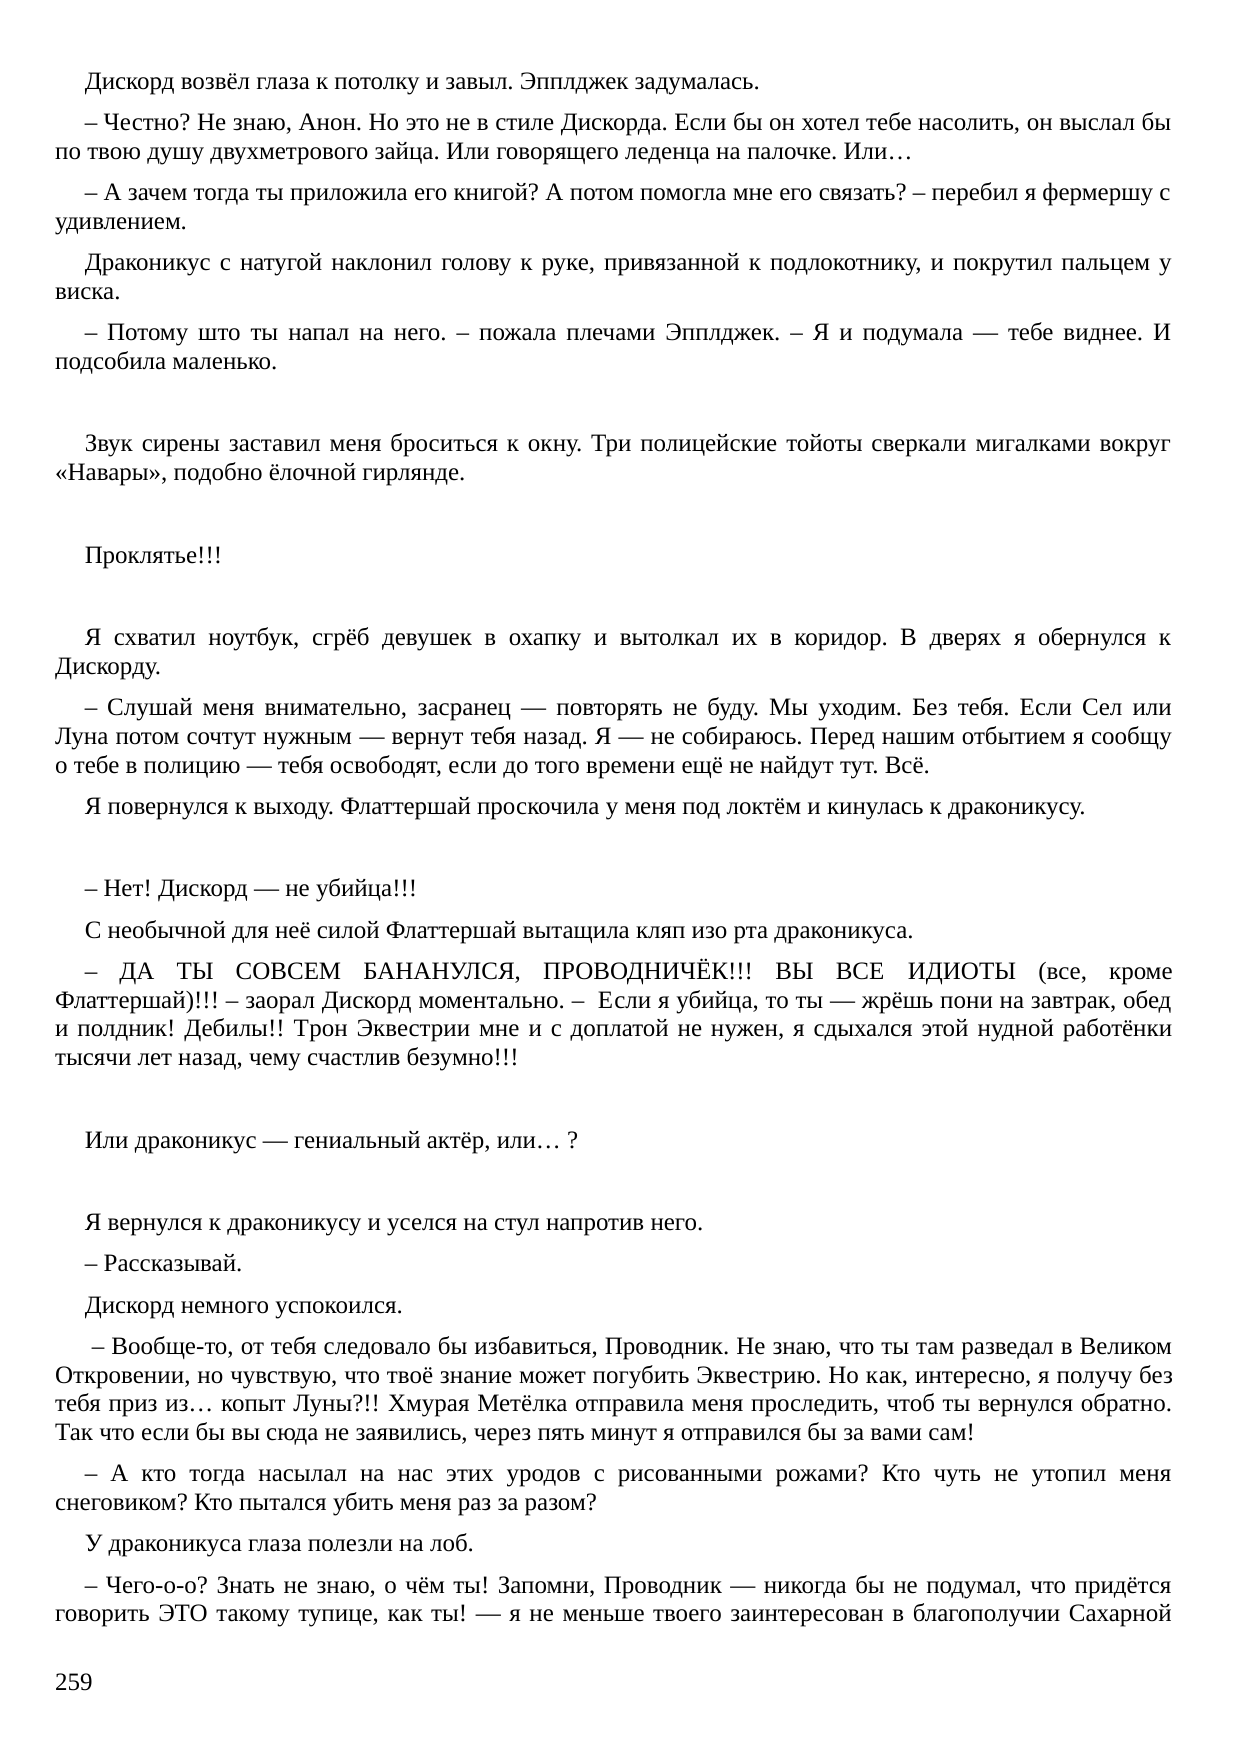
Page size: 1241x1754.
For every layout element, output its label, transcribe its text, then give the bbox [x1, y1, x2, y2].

text – Честно? Не знаю, Анон. Но это не в стиле Дискорда. Если бы он хотел тебе насолить, он выслал бы по твою душу двухметрового зайца. Или говорящего леденца на палочке. Или… [55, 107, 1173, 165]
text – А зачем тогда ты приложила его книгой? А потом помогла мне его связать? – перебил я фермершу с удивлением. [55, 177, 1173, 235]
text Проклятье!!! [55, 540, 1173, 568]
text – Вообще-то, от тебя следовало бы избавиться, Проводник. Не знаю, что ты там разведал в Великом Откровении, но чувствую, что твоё знание может погубить Эквестрию. Но как, интересно, я получу без тебя приз из… копыт Луны?!! Хмурая Метёлка отправила меня проследить, чтоб ты вернулся обратно. Так что если бы вы сюда не заявились, через пять минут я отправился бы за вами сам! [55, 1331, 1173, 1446]
text Я вернулся к драконикусу и уселся на стул напротив него. [55, 1207, 1173, 1236]
text – Рассказывай. [55, 1248, 1173, 1277]
text – Чего-о-о? Знать не знаю, о чём ты! Запомни, Проводник — никогда бы не подумал, что придётся говорить ЭТО такому тупице, как ты! — я не меньше твоего заинтересован в благополучии Сахарной [55, 1570, 1173, 1627]
text Звук сирены заставил меня броситься к окну. Три полицейские тойоты сверкали мигалками вокруг «Навары», подобно ёлочной гирлянде. [55, 428, 1173, 486]
text – ДА ТЫ СОВСЕМ БАНАНУЛСЯ, ПРОВОДНИЧЁК!!! ВЫ ВСЕ ИДИОТЫ (все, кроме Флаттершай)!!! – заорал Дискорд моментально. – Если я убийца, то ты — жрёшь пони на завтрак, обед и полдник! Дебилы!! Трон Эквестрии мне и с доплатой не нужен, я сдыхался этой нудной работёнки тысячи лет назад, чему счастлив безумно!!! [55, 956, 1173, 1071]
text – А кто тогда насылал на нас этих уродов с рисованными рожами? Кто чуть не утопил меня снеговиком? Кто пытался убить меня раз за разом? [55, 1458, 1173, 1516]
text Дискорд немного успокоился. [55, 1290, 1173, 1318]
text Или драконикус — гениальный актёр, или… ? [55, 1125, 1173, 1153]
text С необычной для неё силой Флаттершай вытащила кляп изо рта драконикуса. [55, 915, 1173, 943]
text – Нет! Дискорд — не убийца!!! [55, 873, 1173, 902]
text – Слушай меня внимательно, засранец — повторять не буду. Мы уходим. Без тебя. Если Сел или Луна потом сочтут нужным — вернут тебя назад. Я — не собираюсь. Перед нашим отбытием я сообщу о тебе в полицию — тебя освободят, если до того времени ещё не найдут тут. Всё. [55, 692, 1173, 778]
text У драконикуса глаза полезли на лоб. [55, 1528, 1173, 1557]
text Я повернулся к выходу. Флаттершай проскочила у меня под локтём и кинулась к драконикусу. [55, 791, 1173, 820]
text – Потому што ты напал на него. – пожала плечами Эпплджек. – Я и подумала — тебе виднее. И подсобила маленько. [55, 317, 1173, 375]
text Драконикус с натугой наклонил голову к руке, привязанной к подлокотнику, и покрутил пальцем у виска. [55, 247, 1173, 305]
text Дискорд возвёл глаза к потолку и завыл. Эпплджек задумалась. [55, 66, 1173, 95]
text Я схватил ноутбук, сгрёб девушек в охапку и вытолкал их в коридор. В дверях я обернулся к Дискорду. [55, 622, 1173, 680]
